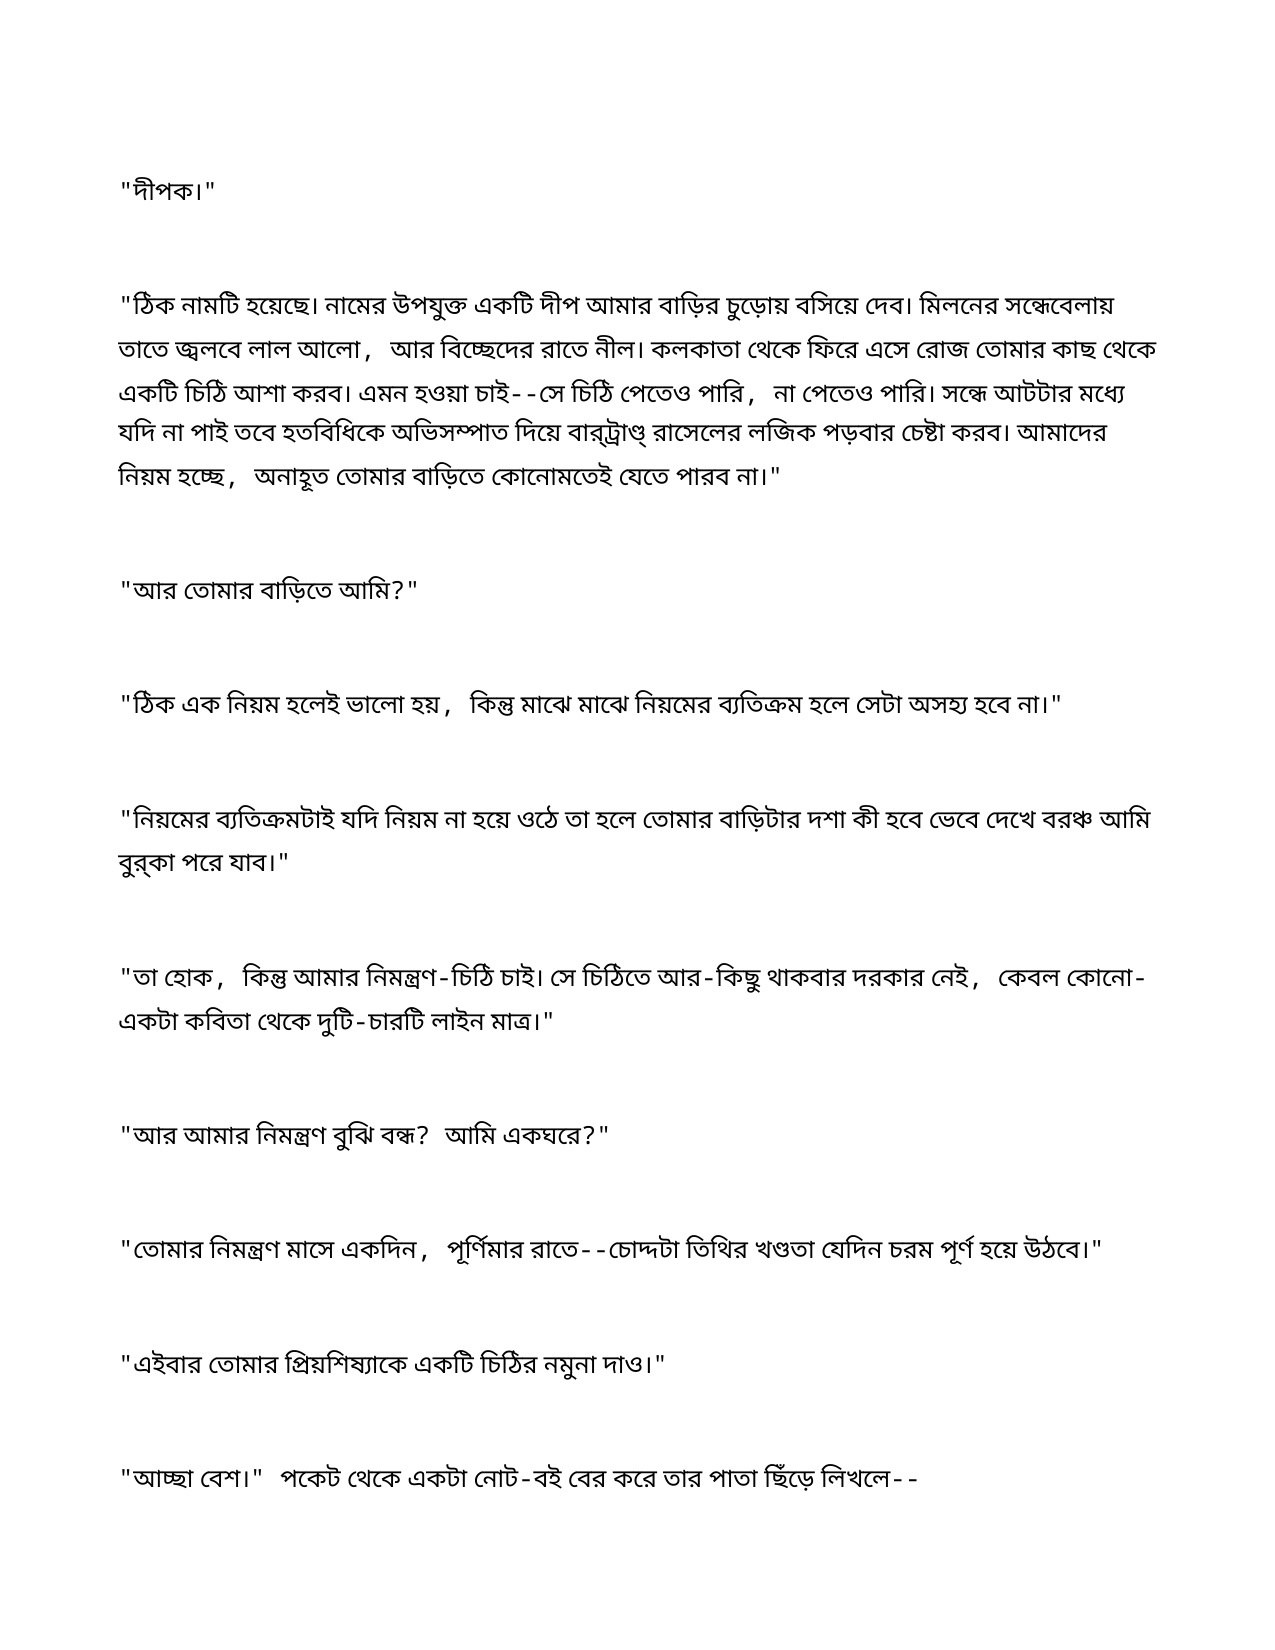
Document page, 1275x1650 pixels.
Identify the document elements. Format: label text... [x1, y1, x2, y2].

text "তা হোক, কিন্তু আমার নিমন্ত্রণ-চিঠি চাই। সে চিঠিতে আর-কিছু থাকবার দরকার নেই, কেবল কোনো-একটা কবিতা থেকে দুটি-চারটি লাইন মাত্র।" [118, 959, 1157, 1040]
text "আর আমার নিমন্ত্রণ বুঝি বন্ধ? আমি একঘরে?" [118, 1118, 1157, 1154]
text "দীপক।" [118, 173, 1157, 211]
text "নিয়মের ব্যতিক্রমটাই যদি নিয়ম না হয়ে ওঠে তা হলে তোমার বাড়িটার দশা কী হবে ভেবে দেখে বরঞ্চ আমি বুর্‌কা পরে যাব।" [118, 801, 1157, 882]
text "ঠিক এক নিয়ম হলেই ভালো হয়, কিন্তু মাঝে মাঝে নিয়মের ব্যতিক্রম হলে সেটা অসহ্য হবে না।" [118, 687, 1157, 724]
text "এইবার তোমার প্রিয়শিষ্যাকে একটি চিঠির নমুনা দাও।" [118, 1346, 1157, 1383]
text "তোমার নিমন্ত্রণ মাসে একদিন, পূর্ণিমার রাতে--চোদ্দটা তিথির খণ্ডতা যেদিন চরম পূর্ণ হয়ে উঠবে।" [118, 1232, 1157, 1269]
text "ঠিক নামটি হয়েছে। নামের উপযুক্ত একটি দীপ আমার বাড়ির চুড়োয় বসিয়ে দেব। মিলনের সন্ধেবেলায় তাতে জ্বলবে লাল আলো, আর বিচ্ছেদের রাতে নীল। কলকাতা থেকে ফিরে এসে রোজ তোমার কাছ থেকে একটি চিঠি আশা করব। এমন হওয়া চাই--সে চিঠি পেতেও পারি, না পেতেও পারি। সন্ধে আটটার মধ্যে যদি না পাই তবে হতবিধিকে অভিসম্পাত দিয়ে বার্‌ট্রাণ্ড্‌ রাসেলের লজিক পড়বার চেষ্টা করব। আমাদের নিয়ম হচ্ছে, অনাহূত তোমার বাড়িতে কোনোমতেই যেতে পারব না।" [118, 288, 1157, 495]
text "আর তোমার বাড়িতে আমি?" [118, 573, 1157, 609]
text "আচ্ছা বেশ।" পকেট থেকে একটা নোট-বই বের করে তার পাতা ছিঁড়ে লিখলে-- [118, 1461, 1157, 1498]
